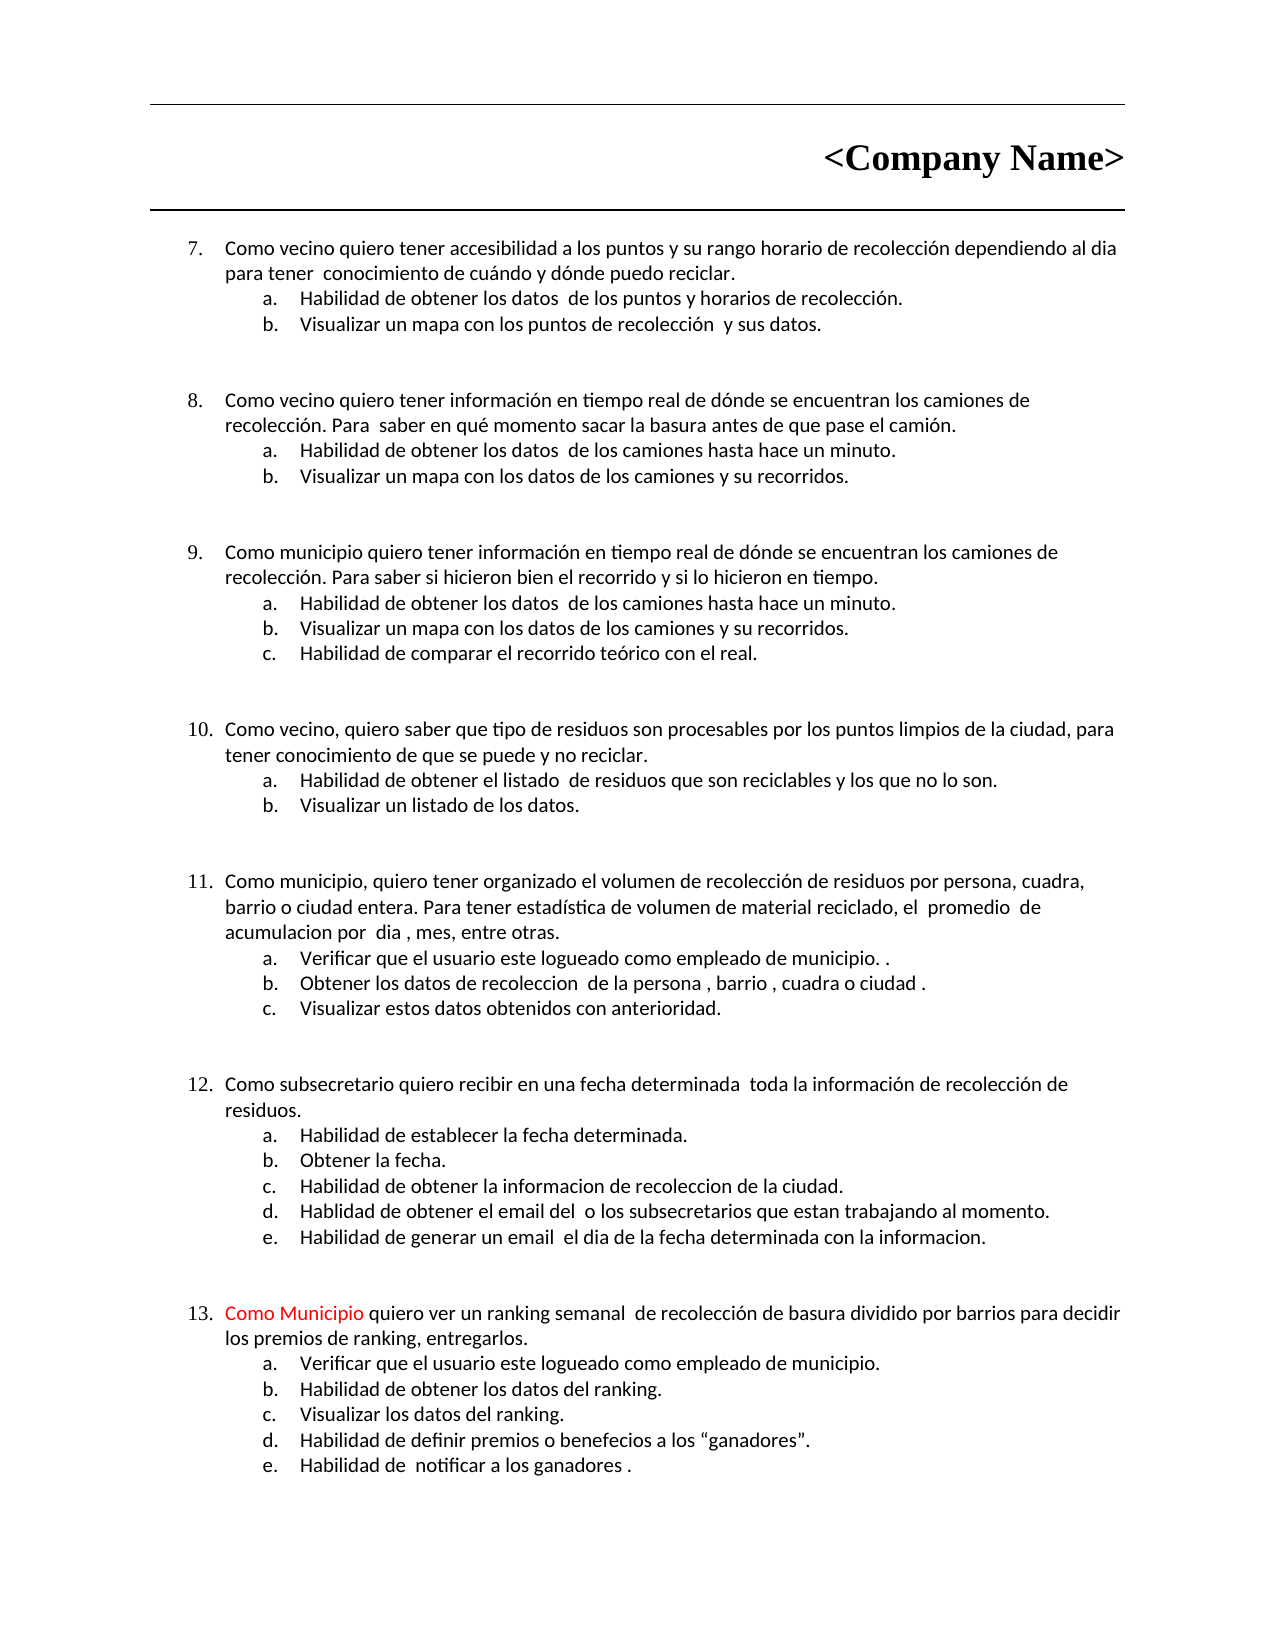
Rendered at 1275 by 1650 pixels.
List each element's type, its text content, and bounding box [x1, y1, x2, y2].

list Visualizar un listado de los datos. [262, 793, 1125, 818]
list Como Municipio quiero ver un ranking semanal de recolección de basura dividido por barrios para decidir los premios de ranking, entregarlos. [187, 1300, 1125, 1351]
list Habilidad de notificar a los ganadores . [262, 1452, 1125, 1478]
list Habilidad de obtener los datos de los camiones hasta hace un minuto. [262, 438, 1125, 463]
list Visualizar los datos del ranking. [262, 1401, 1125, 1427]
list Como municipio, quiero tener organizado el volumen de recolección de residuos por persona, cuadra, barrio o ciudad entera. Para tener estadística de volumen de material reciclado, el promedio de acumulacion por dia , mes, entre otras. [187, 868, 1125, 945]
list Habilidad de definir premios o benefecios a los “ganadores”. [262, 1427, 1125, 1452]
list Visualizar un mapa con los datos de los camiones y su recorridos. [262, 615, 1125, 641]
list Habilidad de establecer la fecha determinada. [262, 1122, 1125, 1148]
list Obtener los datos de recoleccion de la persona , barrio , cuadra o ciudad . [262, 970, 1125, 996]
list Habilidad de obtener los datos del ranking. [262, 1376, 1125, 1401]
list Habilidad de generar un email el dia de la fecha determinada con la informacion. [262, 1224, 1125, 1249]
list Visualizar un mapa con los datos de los camiones y su recorridos. [262, 463, 1125, 488]
list Habilidad de comparar el recorrido teórico con el real. [262, 641, 1125, 666]
list Visualizar un mapa con los puntos de recolección y sus datos. [262, 311, 1125, 336]
list Habilidad de obtener los datos de los camiones hasta hace un minuto. [262, 590, 1125, 615]
list Verificar que el usuario este logueado como empleado de municipio. . [262, 945, 1125, 970]
list Como municipio quiero tener información en tiempo real de dónde se encuentran los camiones de recolección. Para saber si hicieron bien el recorrido y si lo hicieron en tiempo. [187, 539, 1125, 590]
list Visualizar estos datos obtenidos con anterioridad. [262, 996, 1125, 1021]
list Verificar que el usuario este logueado como empleado de municipio. [262, 1351, 1125, 1376]
list Como subsecretario quiero recibir en una fecha determinada toda la información de recolección de residuos. [187, 1071, 1125, 1122]
list Obtener la fecha. [262, 1148, 1125, 1173]
list Habilidad de obtener el listado de residuos que son reciclables y los que no lo son. [262, 767, 1125, 793]
list Habilidad de obtener los datos de los puntos y horarios de recolección. [262, 286, 1125, 311]
list Como vecino quiero tener información en tiempo real de dónde se encuentran los camiones de recolección. Para saber en qué momento sacar la basura antes de que pase el camión. [187, 387, 1125, 438]
list Como vecino, quiero saber que tipo de residuos son procesables por los puntos limpios de la ciudad, para tener conocimiento de que se puede y no reciclar. [187, 716, 1125, 767]
list Como vecino quiero tener accesibilidad a los puntos y su rango horario de recolección dependiendo al dia para tener conocimiento de cuándo y dónde puedo reciclar. [187, 235, 1125, 286]
list Habilidad de obtener la informacion de recoleccion de la ciudad. [262, 1173, 1125, 1198]
list Hablidad de obtener el email del o los subsecretarios que estan trabajando al momento. [262, 1198, 1125, 1224]
